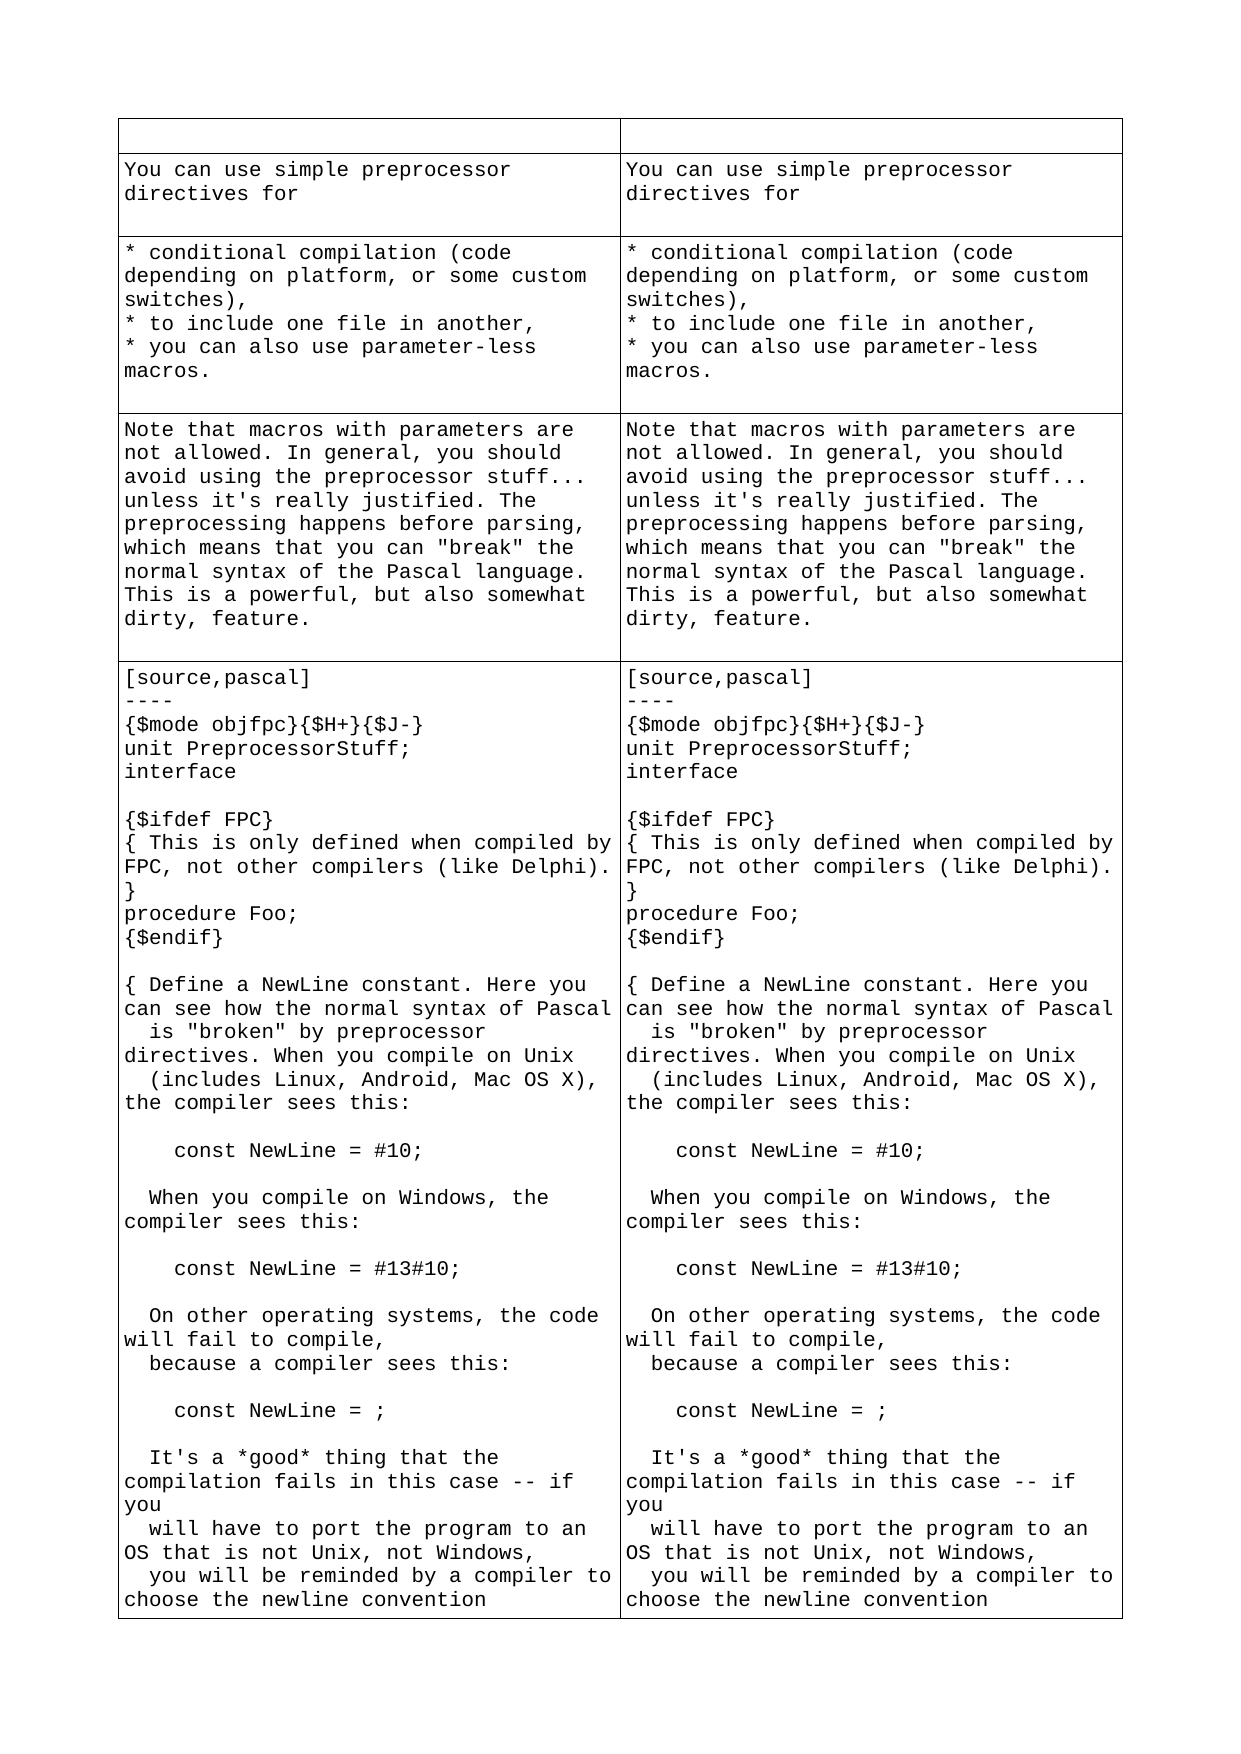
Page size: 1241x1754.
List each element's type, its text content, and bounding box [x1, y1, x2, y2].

table_cell You can use simple preprocessor directives for [621, 154, 1122, 236]
table_cell Note that macros with parameters are not allowed. In general, you should avoid using the preprocessor stuff... unless it's really justified. The preprocessing happens before parsing, which means that you can "break" the normal syntax of the Pascal language. This is a powerful, but also somewhat dirty, feature. [119, 414, 620, 661]
table_cell [621, 119, 1122, 153]
table_cell * conditional compilation (code depending on platform, or some custom switches), * to include one file in another, * you can also use parameter-less macros. [119, 237, 620, 413]
table_cell You can use simple preprocessor directives for [119, 154, 620, 236]
table_cell [source,pascal] ---- {$mode objfpc}{$H+}{$J-} unit PreprocessorStuff; interface {$ifdef FPC} { This is only defined when compiled by FPC, not other compilers (like Delphi). } procedure Foo; {$endif} { Define a NewLine constant. Here you can see how the normal syntax of Pascal is "broken" by preprocessor directives. When you compile on Unix (includes Linux, Android, Mac OS X), the compiler sees this: const NewLine = #10; When you compile on Windows, the compiler sees this: const NewLine = #13#10; On other operating systems, the code will fail to compile, because a compiler sees this: const NewLine = ; It's a *good* thing that the compilation fails in this case -- if you will have to port the program to an OS that is not Unix, not Windows, you will be reminded by a compiler to choose the newline convention [621, 662, 1122, 1618]
table_cell * conditional compilation (code depending on platform, or some custom switches), * to include one file in another, * you can also use parameter-less macros. [621, 237, 1122, 413]
table_cell [source,pascal] ---- {$mode objfpc}{$H+}{$J-} unit PreprocessorStuff; interface {$ifdef FPC} { This is only defined when compiled by FPC, not other compilers (like Delphi). } procedure Foo; {$endif} { Define a NewLine constant. Here you can see how the normal syntax of Pascal is "broken" by preprocessor directives. When you compile on Unix (includes Linux, Android, Mac OS X), the compiler sees this: const NewLine = #10; When you compile on Windows, the compiler sees this: const NewLine = #13#10; On other operating systems, the code will fail to compile, because a compiler sees this: const NewLine = ; It's a *good* thing that the compilation fails in this case -- if you will have to port the program to an OS that is not Unix, not Windows, you will be reminded by a compiler to choose the newline convention [119, 662, 620, 1618]
table_cell Note that macros with parameters are not allowed. In general, you should avoid using the preprocessor stuff... unless it's really justified. The preprocessing happens before parsing, which means that you can "break" the normal syntax of the Pascal language. This is a powerful, but also somewhat dirty, feature. [621, 414, 1122, 661]
table_cell [119, 119, 620, 153]
